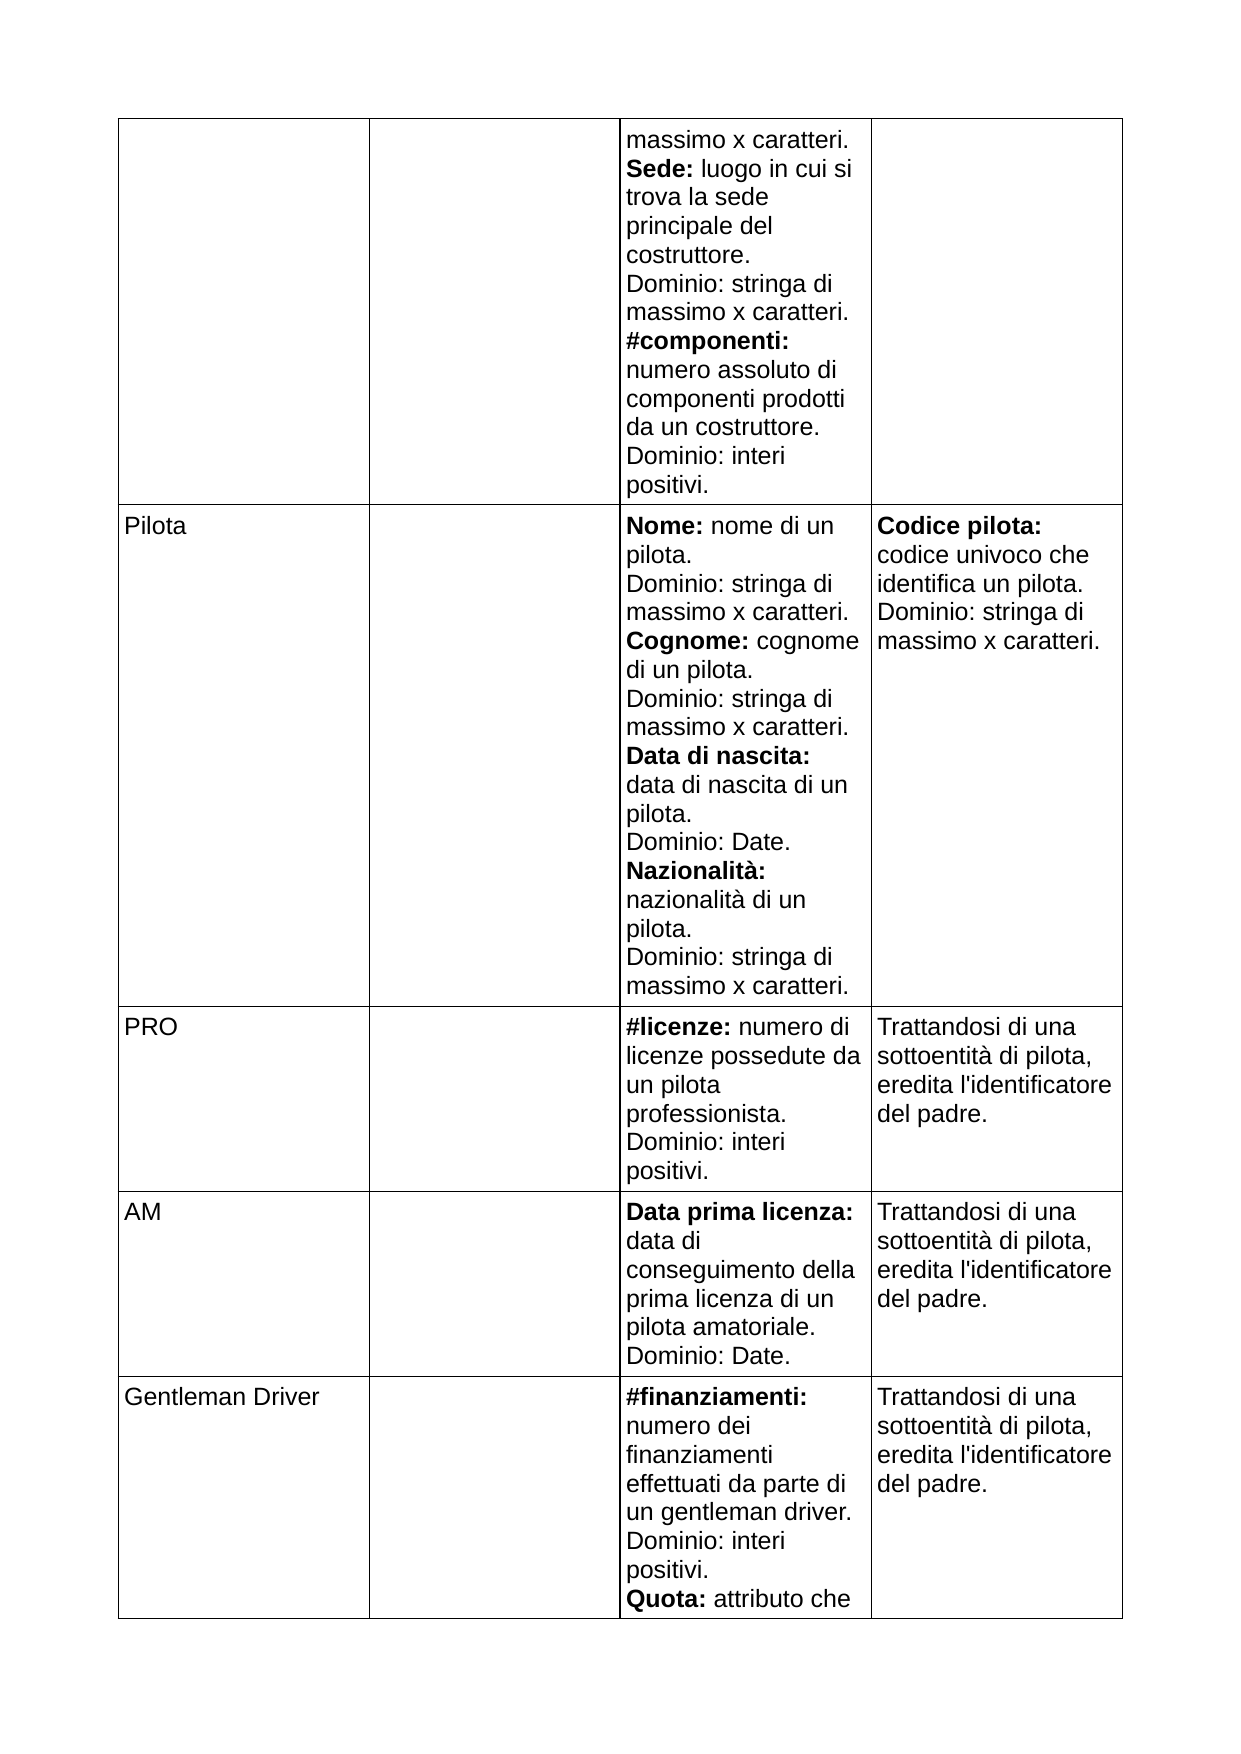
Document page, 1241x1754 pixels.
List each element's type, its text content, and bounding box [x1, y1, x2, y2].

table_cell Nome: nome di un pilota. Dominio: stringa di massimo x caratteri. Cognome: cognome di un pilota. Dominio: stringa di massimo x caratteri. Data di nascita: data di nascita di un pilota. Dominio: Date. Nazionalità: nazionalità di un pilota. Dominio: stringa di massimo x caratteri. [621, 505, 871, 1006]
table_cell PRO [119, 1007, 369, 1191]
table_cell [370, 1007, 619, 1191]
table_cell Pilota [119, 505, 369, 1006]
table_cell [370, 119, 619, 504]
table_cell AM [119, 1192, 369, 1376]
table_cell [370, 1192, 619, 1376]
table_cell Data prima licenza: data di conseguimento della prima licenza di un pilota amatoriale. Dominio: Date. [621, 1192, 871, 1376]
table_cell Trattandosi di una sottoentità di pilota, eredita l'identificatore del padre. [872, 1007, 1122, 1191]
table_cell #finanziamenti: numero dei finanziamenti effettuati da parte di un gentleman driver. Dominio: interi positivi. Quota: attributo che [621, 1377, 871, 1618]
table_cell [872, 119, 1122, 504]
table_cell [370, 505, 619, 1006]
table_cell [370, 1377, 619, 1618]
table_cell #licenze: numero di licenze possedute da un pilota professionista. Dominio: interi positivi. [621, 1007, 871, 1191]
table_cell [119, 119, 369, 504]
table_cell Gentleman Driver [119, 1377, 369, 1618]
table_cell Trattandosi di una sottoentità di pilota, eredita l'identificatore del padre. [872, 1377, 1122, 1618]
table_cell massimo x caratteri. Sede: luogo in cui si trova la sede principale del costruttore. Dominio: stringa di massimo x caratteri. #componenti: numero assoluto di componenti prodotti da un costruttore. Dominio: interi positivi. [621, 119, 871, 504]
table_cell Codice pilota: codice univoco che identifica un pilota. Dominio: stringa di massimo x caratteri. [872, 505, 1122, 1006]
table_cell Trattandosi di una sottoentità di pilota, eredita l'identificatore del padre. [872, 1192, 1122, 1376]
